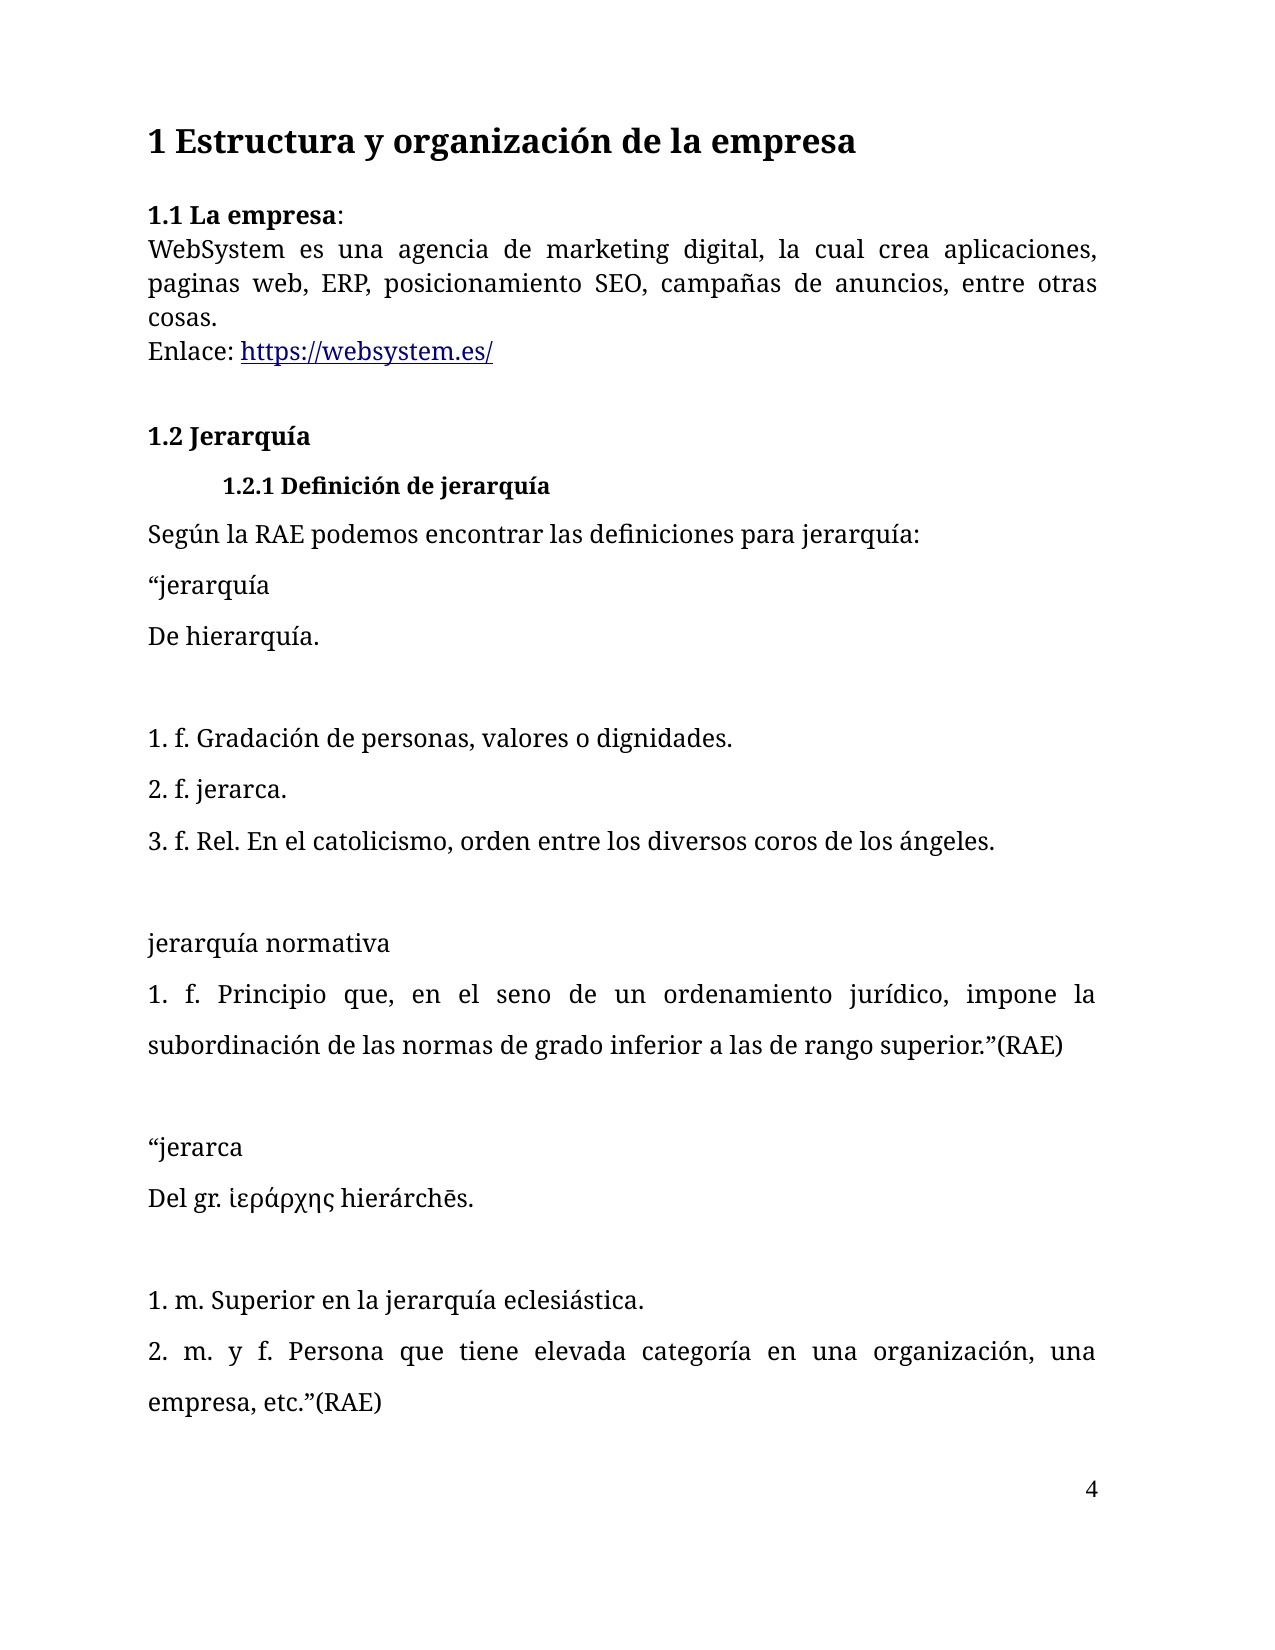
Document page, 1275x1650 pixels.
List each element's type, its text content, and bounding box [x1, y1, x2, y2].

text Según la RAE podemos encontrar las definiciones para jerarquía: [148, 517, 1098, 551]
text jerarquía normativa [148, 925, 1098, 959]
text 1. f. Principio que, en el seno de un ordenamiento jurídico, impone la subordinación de las normas de grado inferior a las de rango superior.”(RAE) [148, 976, 1098, 1061]
text 2. f. jerarca. [148, 772, 1098, 806]
text Enlace: https://websystem.es/ [148, 334, 1098, 368]
text “jerarca [148, 1129, 1098, 1163]
text 3. f. Rel. En el catolicismo, orden entre los diversos coros de los ángeles. [148, 823, 1098, 857]
text 1.2 Jerarquía [148, 419, 1098, 453]
text 1 Estructura y organización de la empresa [148, 118, 1098, 163]
text “jerarquía [148, 568, 1098, 602]
text 1.1 La empresa: [148, 198, 1098, 232]
text 1. m. Superior en la jerarquía eclesiástica. [148, 1282, 1098, 1317]
text 1.2.1 Definición de jerarquía [148, 470, 1098, 501]
text De hierarquía. [148, 619, 1098, 653]
text 2. m. y f. Persona que tiene elevada categoría en una organización, una empresa, etc.”(RAE) [148, 1333, 1098, 1419]
text Del gr. ἱεράρχης hierárchēs. [148, 1180, 1098, 1214]
text WebSystem es una agencia de marketing digital, la cual crea aplicaciones, paginas web, ERP, posicionamiento SEO, campañas de anuncios, entre otras cosas. [148, 232, 1098, 334]
text 1. f. Gradación de personas, valores o dignidades. [148, 721, 1098, 755]
